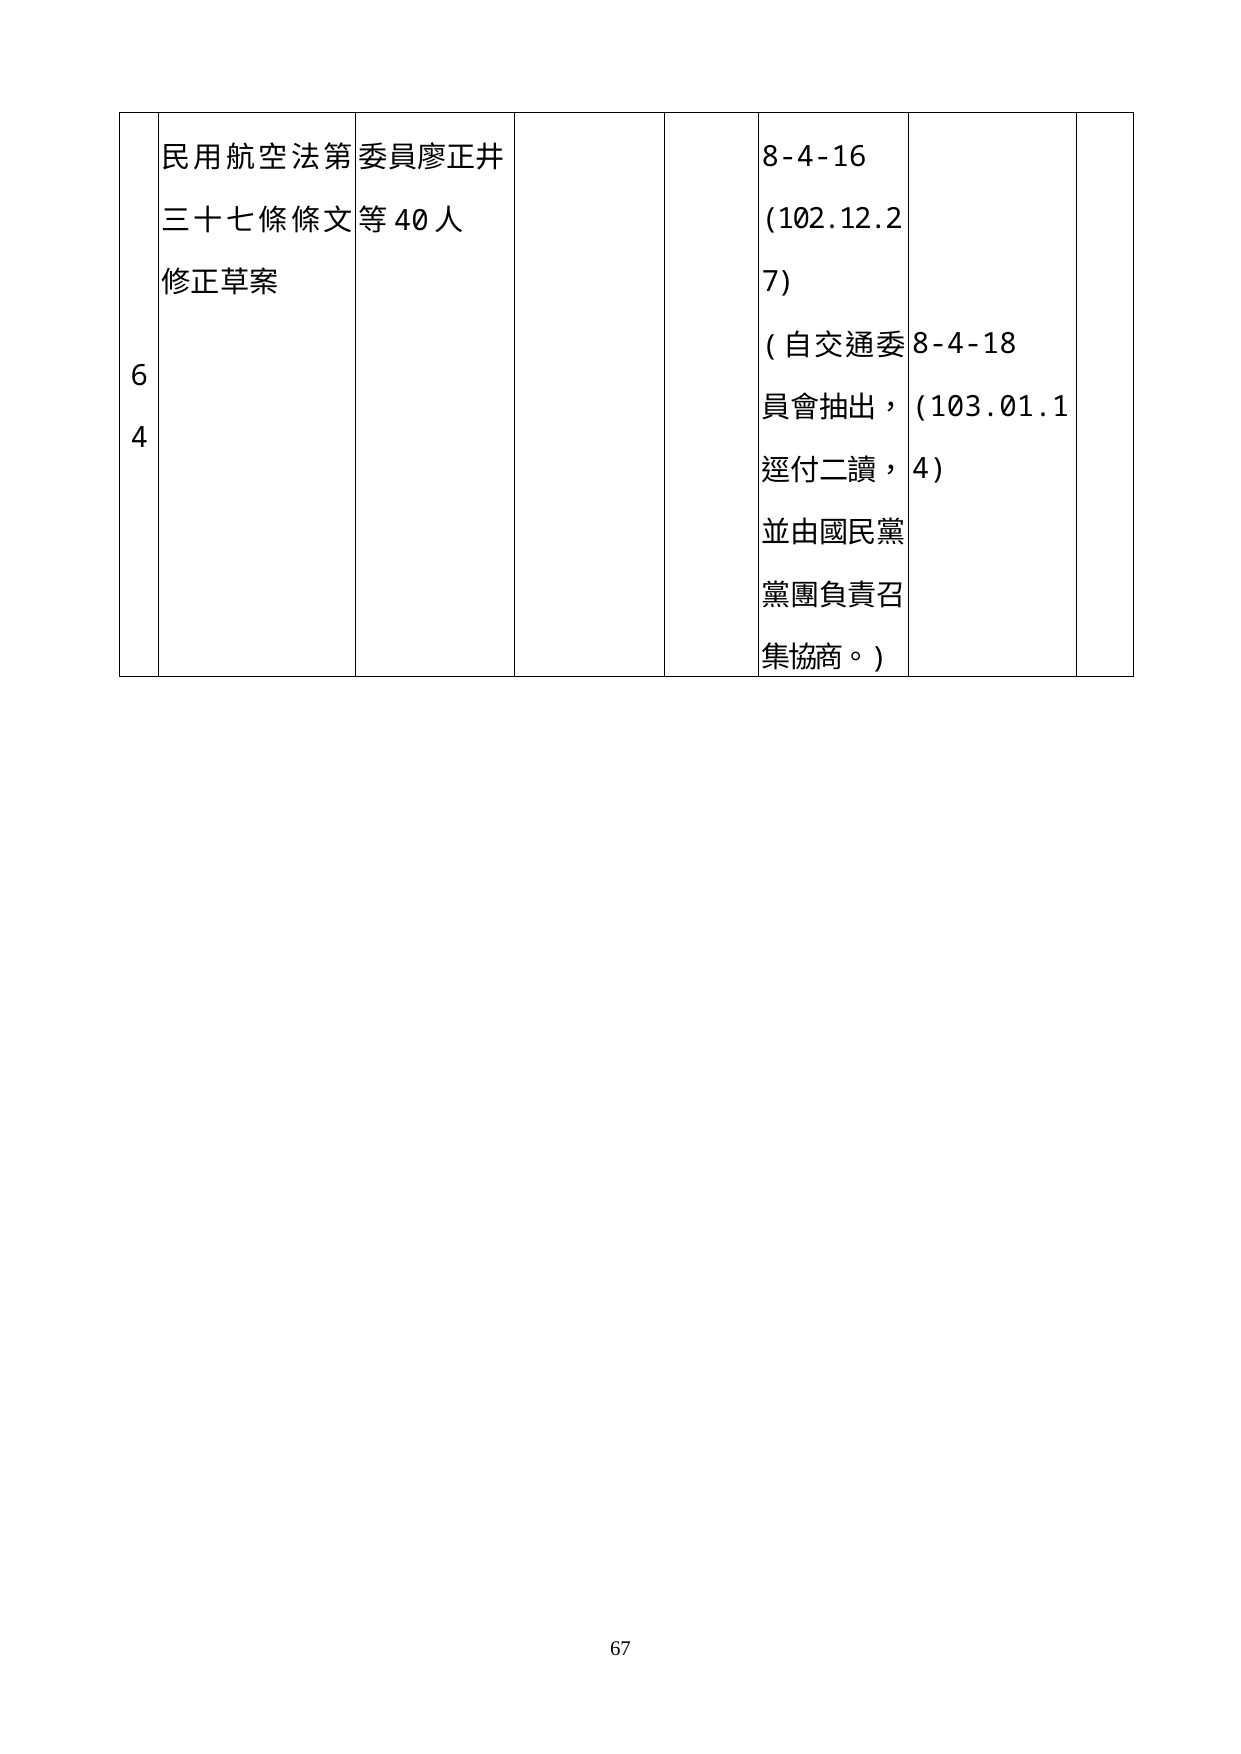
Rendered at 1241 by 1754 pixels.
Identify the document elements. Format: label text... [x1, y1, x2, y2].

table_cell 民用航空法第三十七條條文修正草案 [159, 113, 355, 676]
table_cell 64 [120, 113, 158, 676]
table_cell 委員廖正井等40人 [356, 113, 514, 676]
table_cell 8-4-16 (102.12.27) (自交通委員會抽出，逕付二讀，並由國民黨黨團負責召集協商。) [759, 113, 908, 676]
table_cell [1077, 113, 1133, 676]
table_cell [665, 113, 758, 676]
table_cell 8-4-18 (103.01.14) [909, 113, 1076, 676]
table_cell [515, 113, 664, 676]
